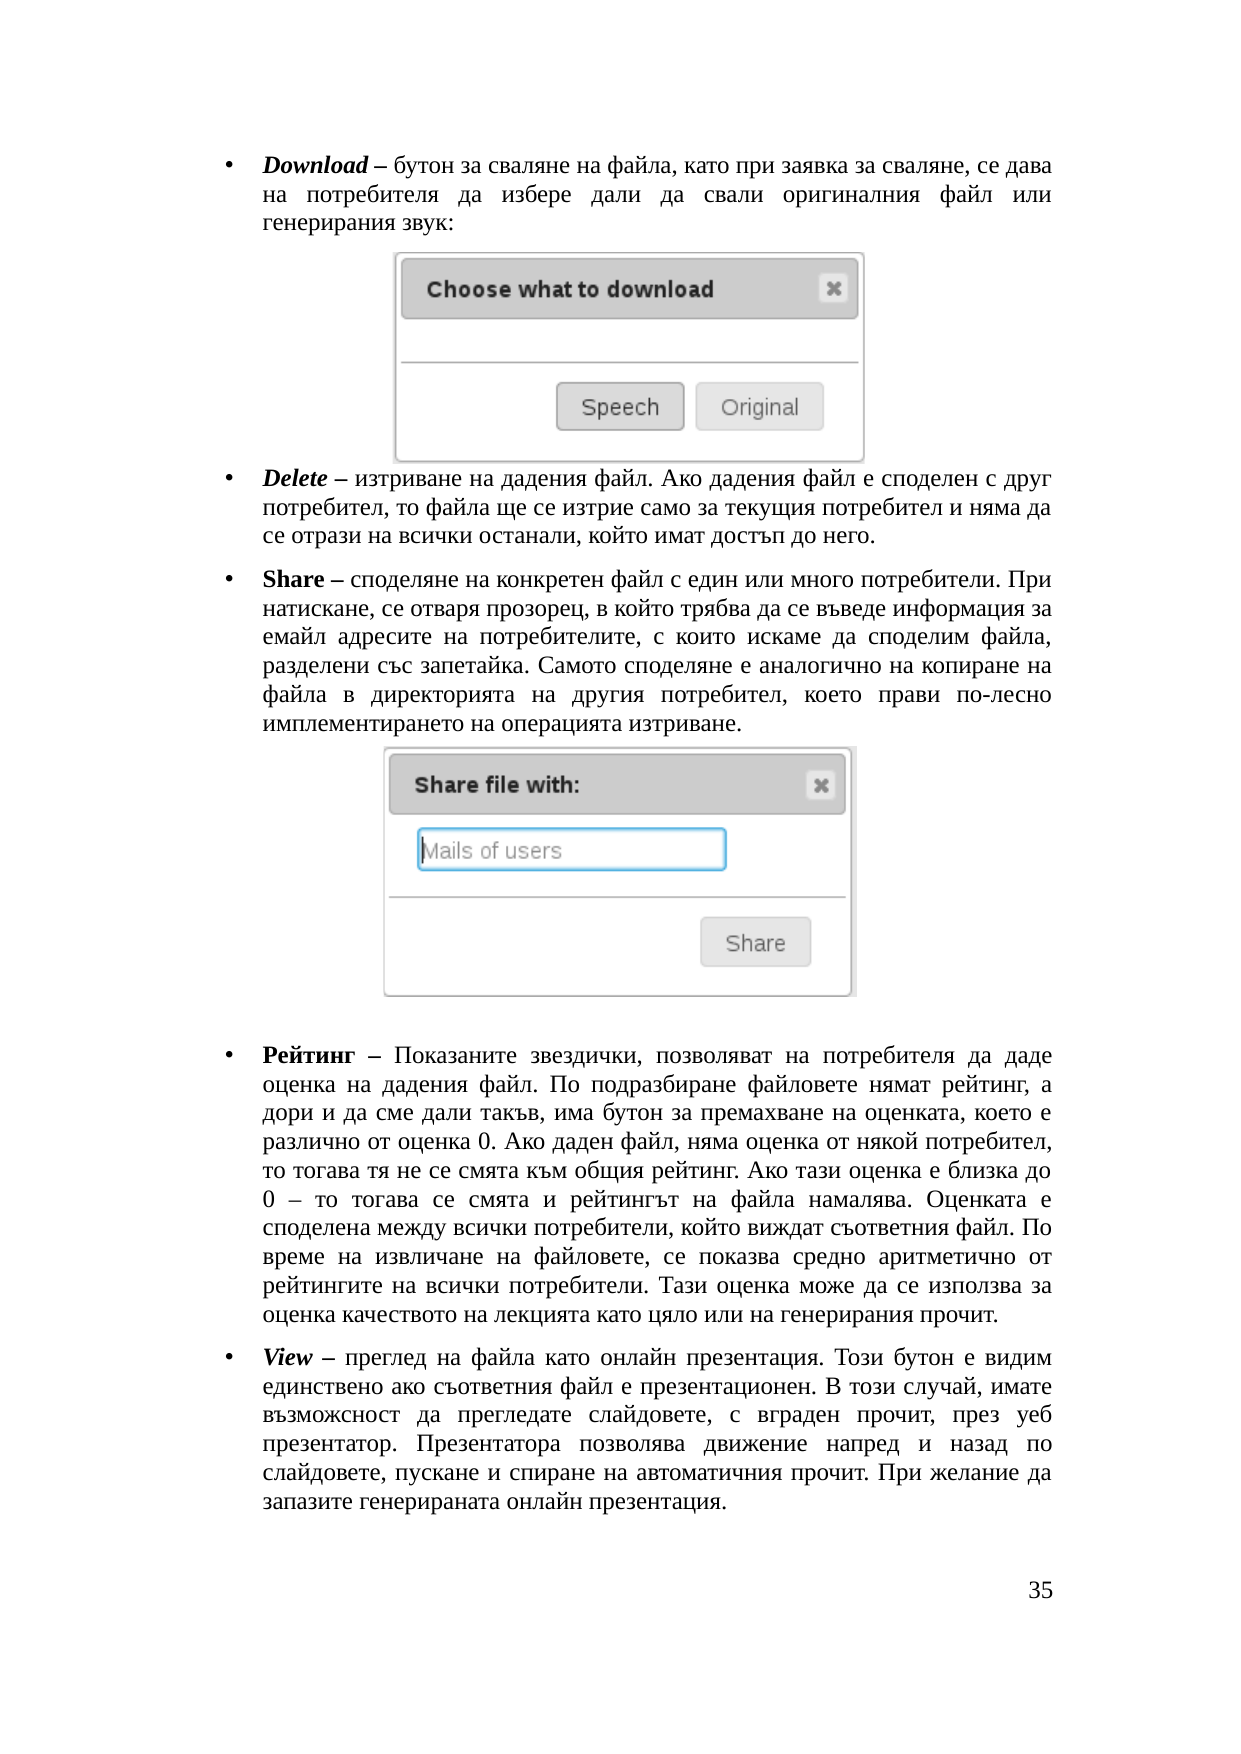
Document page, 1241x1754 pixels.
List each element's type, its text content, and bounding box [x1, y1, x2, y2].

list Share – споделяне на конкретен файл с един или много потребители. При натискане, се отваря прозорец, в който трябва да се въведе информация за емайл адресите на потребителите, с които искаме да споделим файла, разделени със запетайка. Самото споделяне е аналогично на копиране на файла в директорията на другия потребител, което прави по-лесно имплементирането на операцията изтриване. [225, 564, 1053, 736]
list Download – бутон за сваляне на файла, като при заявка за сваляне, се дава на потребителя да избере дали да свали оригиналния файл или генерирания звук: [225, 150, 1053, 236]
picture [392, 252, 865, 464]
list View – преглед на файла като онлайн презентация. Този бутон е видим единствено ако съответния файл е презентационен. В този случай, имате възможсност да прегледате слайдовете, с вграден прочит, през уеб презентатор. Презентатора позволява движение напред и назад по слайдовете, пускане и спиране на автоматичния прочит. При желание да запазите генерираната онлайн презентация. [225, 1342, 1053, 1514]
picture [383, 746, 857, 997]
list Рейтинг – Показаните звездички, позволяват на потребителя да даде оценка на дадения файл. По подразбиране файловете нямат рейтинг, а дори и да сме дали такъв, има бутон за премахване на оценката, което е различно от оценка 0. Ако даден файл, няма оценка от някой потребител, то тогава тя не се смята към общия рейтинг. Ако тази оценка е близка до 0 – то тогава се смята и рейтингът на файла намалява. Оценката е споделена между всички потребители, който виждат съответния файл. По време на извличане на файловете, се показва средно аритметично от рейтингите на всички потребители. Тази оценка може да се използва за оценка качеството на лекцията като цяло или на генерирания прочит. [225, 1040, 1053, 1327]
list Delete – изтриване на дадения файл. Ако дадения файл е споделен с друг потребител, то файла ще се изтрие само за текущия потребител и няма да се отрази на всички останали, който имат достъп до него. [225, 464, 1053, 549]
